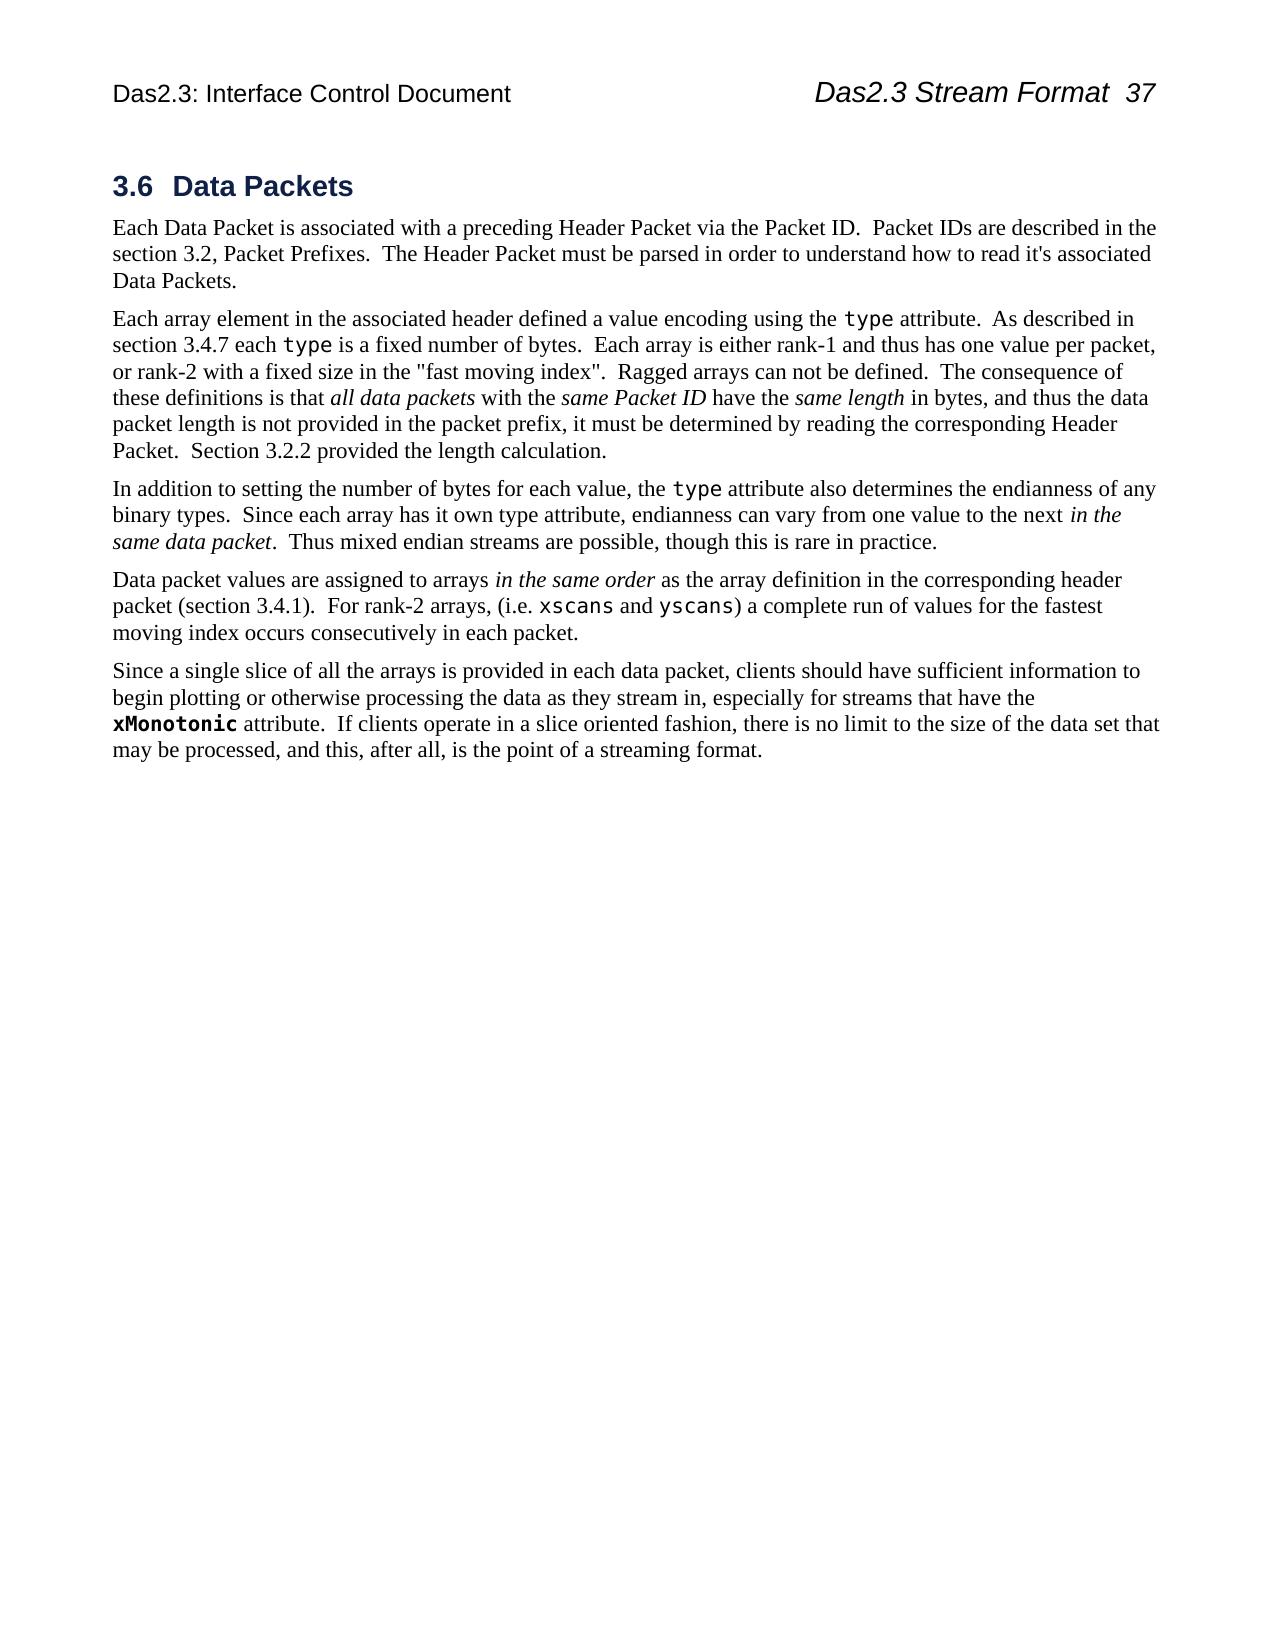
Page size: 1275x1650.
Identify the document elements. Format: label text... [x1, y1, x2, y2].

text Each Data Packet is associated with a preceding Header Packet via the Packet ID. Packet IDs are described in the section 3.2, Packet Prefixes. The Header Packet must be parsed in order to understand how to read it's associated Data Packets. [112, 214, 1162, 293]
text Each array element in the associated header defined a value encoding using the type attribute. As described in section 3.4.7 each type is a fixed number of bytes. Each array is either rank-1 and thus has one value per packet, or rank-2 with a fixed size in the "fast moving index". Ragged arrays can not be defined. The consequence of these definitions is that all data packets with the same Packet ID have the same length in bytes, and thus the data packet length is not provided in the packet prefix, it must be determined by reading the corresponding Header Packet. Section 3.2.2 provided the length calculation. [112, 305, 1162, 463]
subtitle Data Packets [112, 168, 1162, 202]
text Data packet values are assigned to arrays in the same order as the array definition in the corresponding header packet (section 3.4.1). For rank-2 arrays, (i.e. xscans and yscans) a complete run of values for the fastest moving index occurs consecutively in each packet. [112, 566, 1162, 645]
text Since a single slice of all the arrays is provided in each data packet, clients should have sufficient information to begin plotting or otherwise processing the data as they stream in, especially for streams that have the xMonotonic attribute. If clients operate in a slice oriented fashion, there is no limit to the size of the data set that may be processed, and this, after all, is the point of a streaming format. [112, 657, 1162, 763]
text In addition to setting the number of bytes for each value, the type attribute also determines the endianness of any binary types. Since each array has it own type attribute, endianness can vary from one value to the next in the same data packet. Thus mixed endian streams are possible, though this is rare in practice. [112, 475, 1162, 554]
